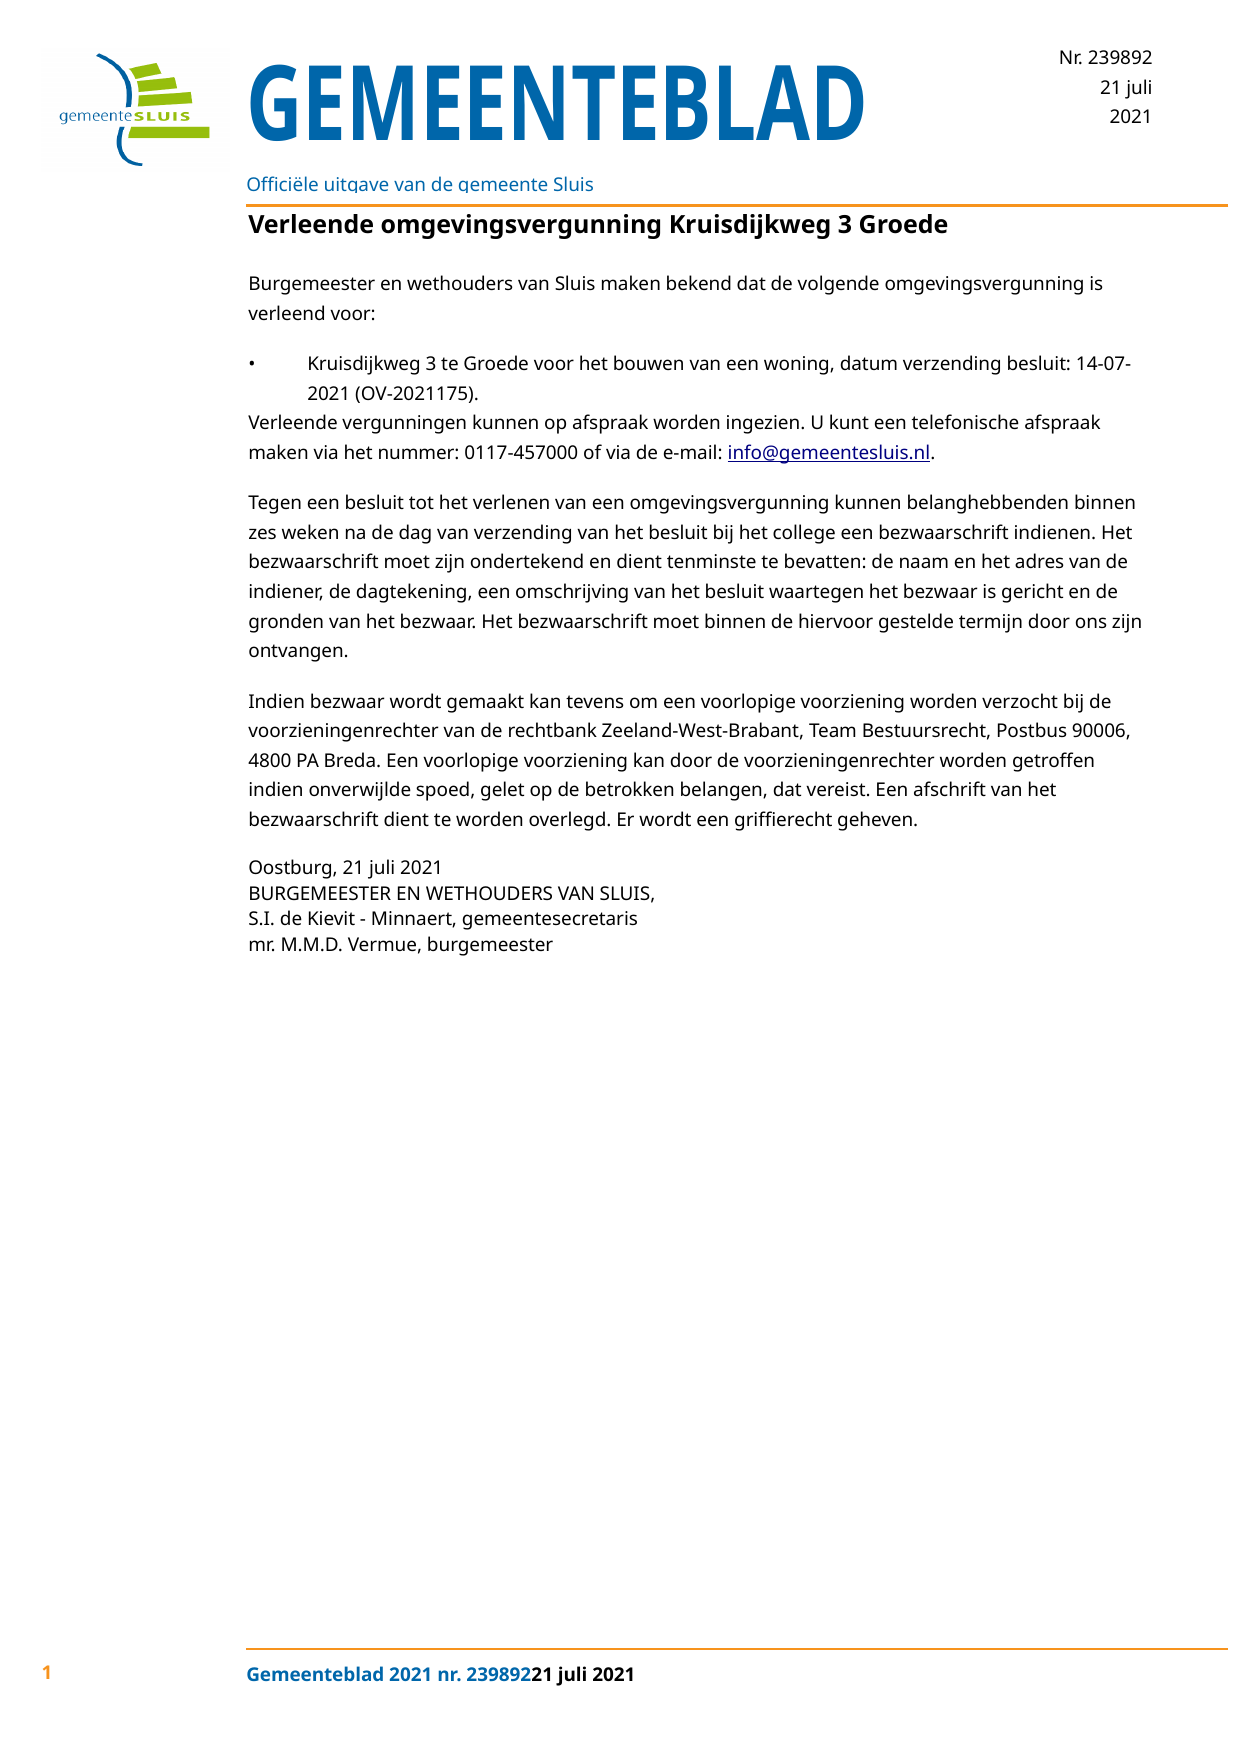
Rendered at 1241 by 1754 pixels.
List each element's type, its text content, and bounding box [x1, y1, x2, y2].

text mr. M.M.D. Vermue, burgemeester [248, 931, 1152, 957]
text Verleende omgevingsvergunning Kruisdijkweg 3 Groede [248, 207, 1152, 241]
text Verleende vergunningen kunnen op afspraak worden ingezien. U kunt een telefonische afspraak maken via het nummer: 0117-457000 of via de e-mail: info@gemeentesluis.nl. [248, 409, 1152, 465]
text Tegen een besluit tot het verlenen van een omgevingsvergunning kunnen belanghebbenden binnen zes weken na de dag van verzending van het besluit bij het college een bezwaarschrift indienen. Het bezwaarschrift moet zijn ondertekend en dient tenminste te bevatten: de naam en het adres van de indiener, de dagtekening, een omschrijving van het besluit waartegen het bezwaar is gericht en de gronden van het bezwaar. Het bezwaarschrift moet binnen de hiervoor gestelde termijn door ons zijn ontvangen. [248, 489, 1152, 663]
picture [41, 47, 231, 172]
text Indien bezwaar wordt gemaakt kan tevens om een voorlopige voorziening worden verzocht bij de voorzieningenrechter van de rechtbank Zeeland-West-Brabant, Team Bestuursrecht, Postbus 90006, 4800 PA Breda. Een voorlopige voorziening kan door de voorzieningenrechter worden getroffen indien onverwijlde spoed, gelet op de betrokken belangen, dat vereist. Een afschrift van het bezwaarschrift dient te worden overlegd. Er wordt een griffierecht geheven. [248, 688, 1152, 832]
text Oostburg, 21 juli 2021 [248, 854, 1152, 880]
text BURGEMEESTER EN WETHOUDERS VAN SLUIS, [248, 880, 1152, 905]
text Burgemeester en wethouders van Sluis maken bekend dat de volgende omgevingsvergunning is verleend voor: [248, 270, 1152, 326]
text S.I. de Kievit - Minnaert, gemeentesecretaris [248, 905, 1152, 931]
list Kruisdijkweg 3 te Groede voor het bouwen van een woning, datum verzending besluit: 14-07-2021 (OV-2021175). [248, 350, 1152, 406]
